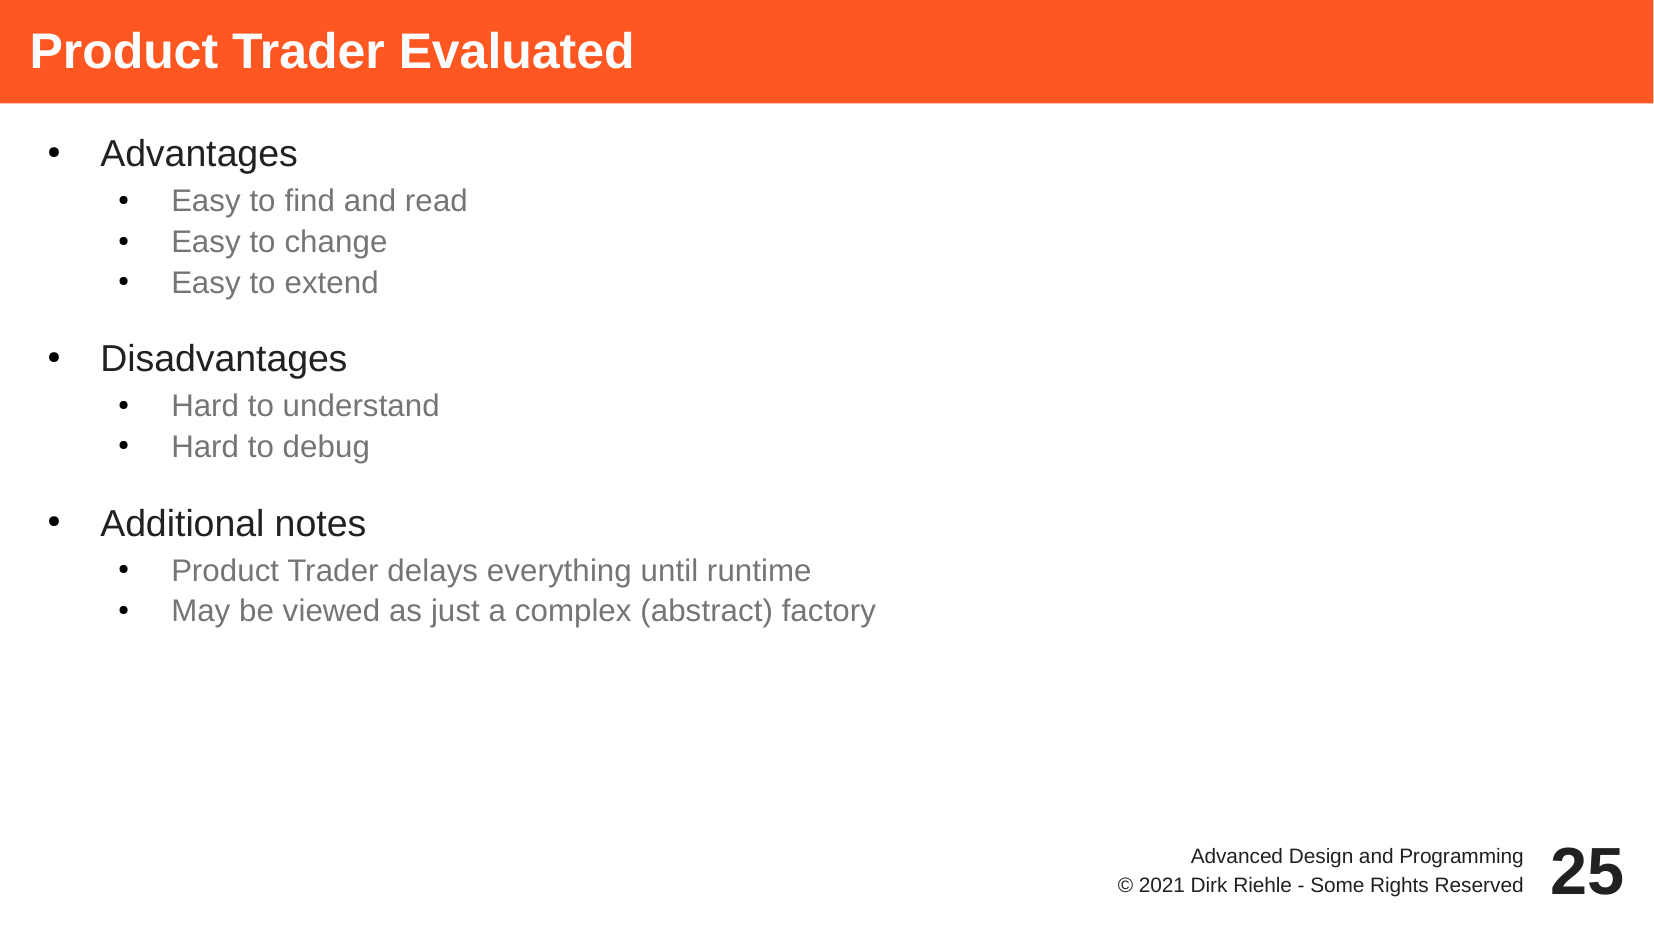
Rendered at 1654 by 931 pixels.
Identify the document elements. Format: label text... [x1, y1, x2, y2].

list Advantages Easy to find and read Easy to change Easy to extend Disadvantages Hard to understand Hard to debug Additional notes Product Trader delays everything until runtime May be viewed as just a complex (abstract) factory [29, 132, 1625, 813]
title Product Trader Evaluated [0, 0, 1654, 104]
